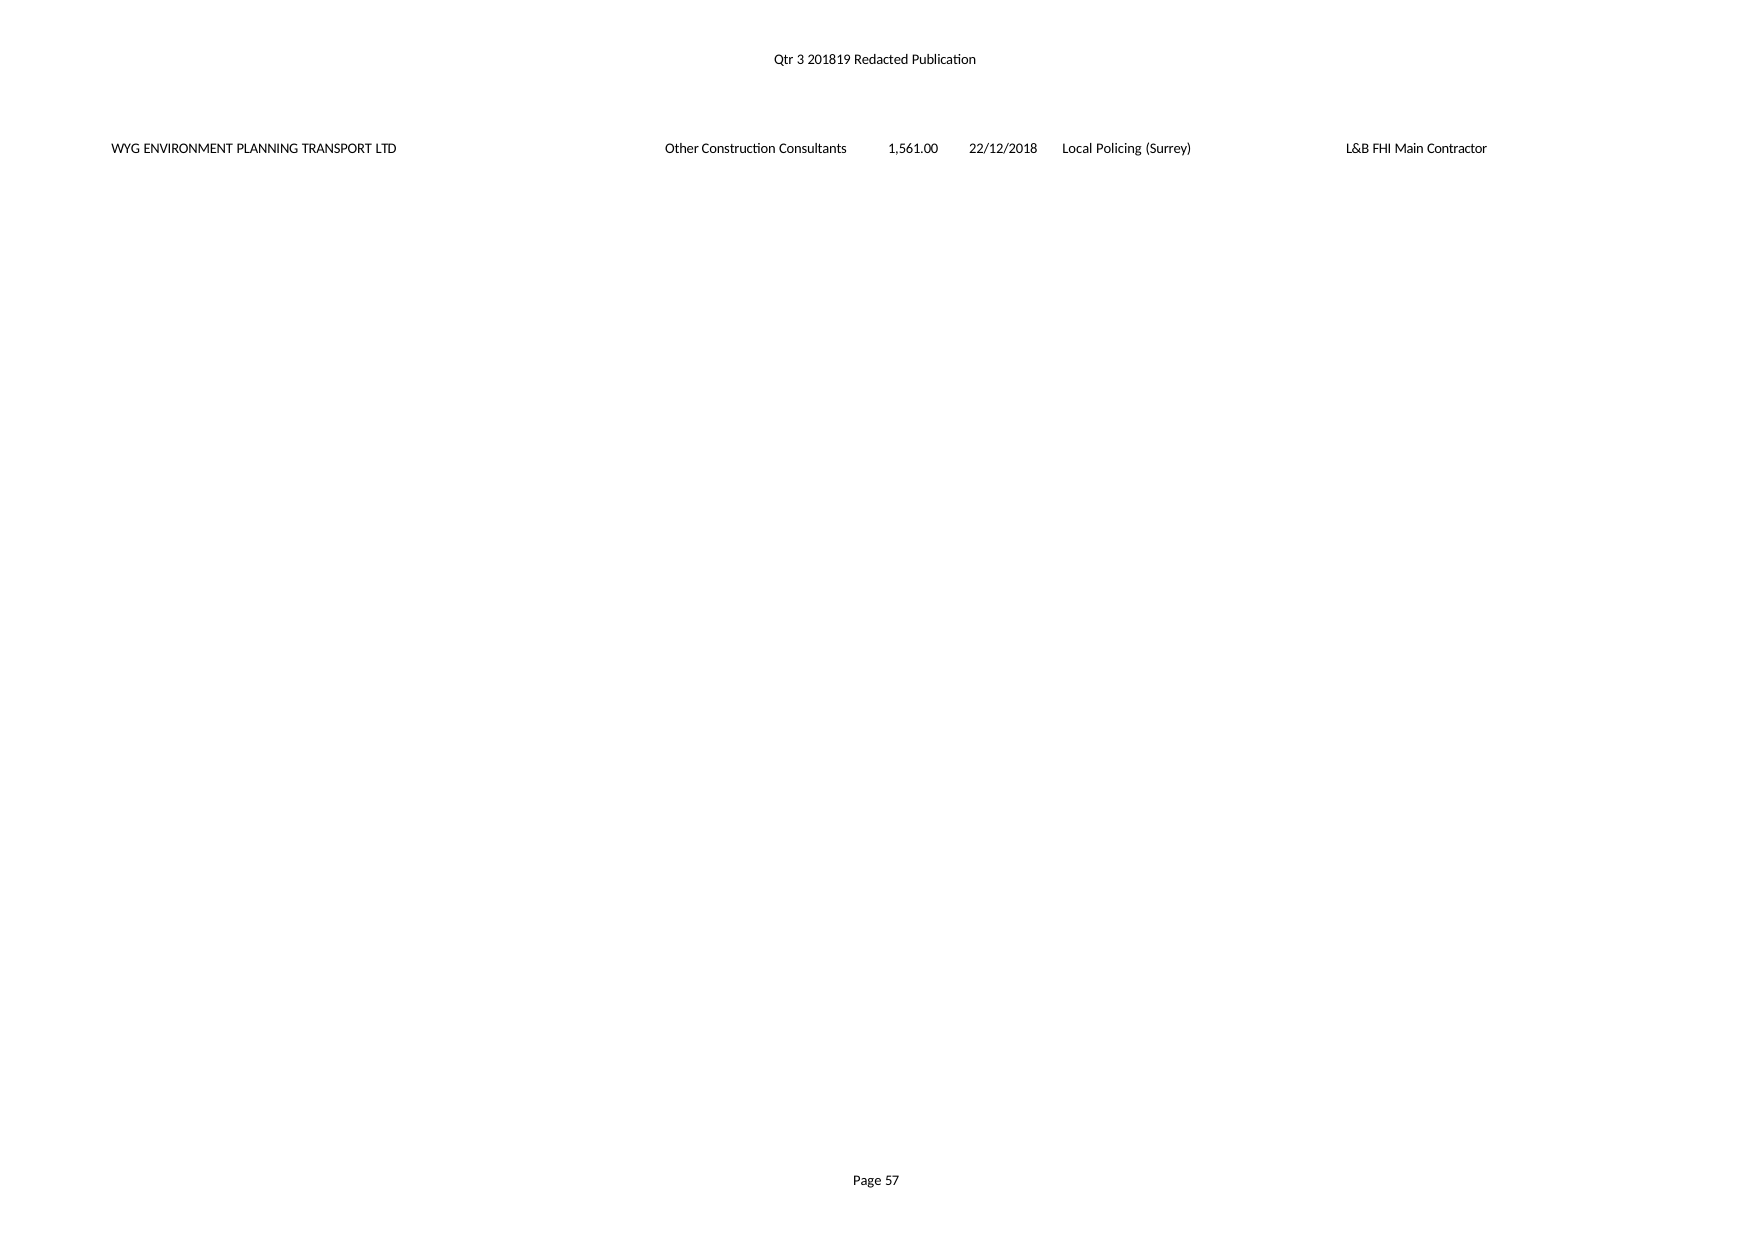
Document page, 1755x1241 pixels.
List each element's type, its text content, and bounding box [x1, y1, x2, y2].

table_cell 1,561.00 [859, 140, 953, 159]
table_cell 22/12/2018 [953, 140, 1050, 159]
table_cell Other Construction Consultants [483, 140, 859, 159]
table_cell Local Policing (Surrey) [1050, 140, 1303, 159]
table_cell WYG ENVIRONMENT PLANNING TRANSPORT LTD [106, 140, 483, 159]
table_cell L&B FHI Main Contractor [1303, 140, 1545, 159]
